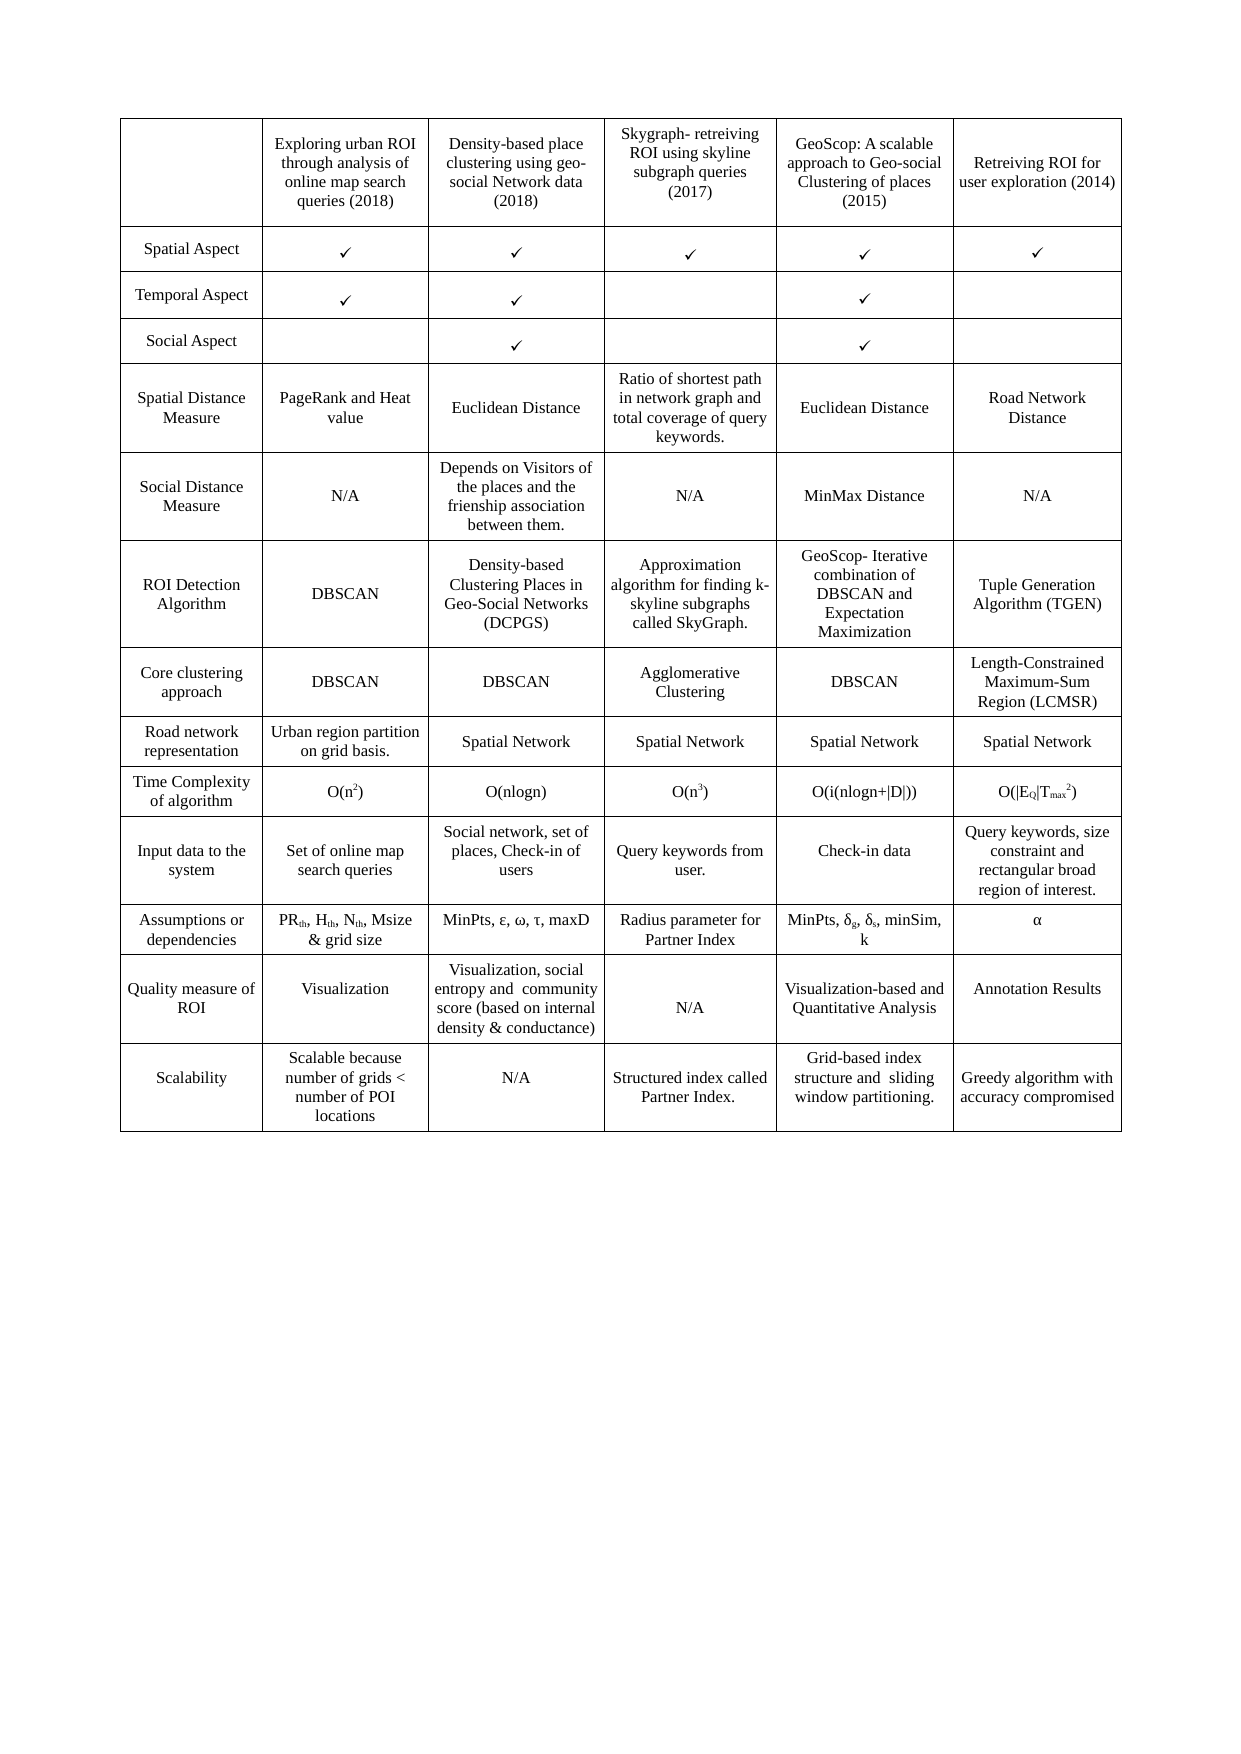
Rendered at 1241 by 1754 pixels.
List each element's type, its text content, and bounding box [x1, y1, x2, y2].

table_cell Temporal Aspect [121, 272, 262, 317]
table_cell Ratio of shortest path in network graph and total coverage of query keywords. [605, 364, 776, 452]
table_header Skygraph- retreiving ROI using skyline subgraph queries (2017) [605, 119, 776, 226]
table_cell Visualization-based and Quantitative Analysis [777, 955, 953, 1042]
table_cell N/A [263, 453, 428, 540]
table_cell [605, 319, 776, 363]
table_header Retreiving ROI for user exploration (2014) [954, 119, 1121, 226]
table_cell  [429, 227, 604, 271]
table_cell Social Distance Measure [121, 453, 262, 540]
table_cell Assumptions or dependencies [121, 905, 262, 954]
table_cell Spatial Distance Measure [121, 364, 262, 452]
table_cell  [777, 272, 953, 317]
table_cell ROI Detection Algorithm [121, 541, 262, 647]
table_cell N/A [605, 453, 776, 540]
table_cell [605, 272, 776, 317]
table_cell DBSCAN [263, 541, 428, 647]
table_cell Radius parameter for Partner Index [605, 905, 776, 954]
table_cell Annotation Results [954, 955, 1121, 1042]
table_cell Spatial Network [954, 717, 1121, 766]
table_cell Depends on Visitors of the places and the frienship association between them. [429, 453, 604, 540]
table_cell Tuple Generation Algorithm (TGEN) [954, 541, 1121, 647]
table_cell Input data to the system [121, 817, 262, 904]
table_cell O(n3) [605, 767, 776, 816]
table_cell Agglomerative Clustering [605, 648, 776, 716]
table_cell Road Network Distance [954, 364, 1121, 452]
table_cell  [263, 272, 428, 317]
table_cell Social Aspect [121, 319, 262, 363]
table_header GeoScop: A scalable approach to Geo-social Clustering of places (2015) [777, 119, 953, 226]
table_cell N/A [954, 453, 1121, 540]
table_cell O(i(nlogn+|D|)) [777, 767, 953, 816]
table_cell  [777, 319, 953, 363]
table_cell  [429, 319, 604, 363]
table_cell Time Complexity of algorithm [121, 767, 262, 816]
table_cell Query keywords, size constraint and rectangular broad region of interest. [954, 817, 1121, 904]
table_header Exploring urban ROI through analysis of online map search queries (2018) [263, 119, 428, 226]
table_cell Visualization [263, 955, 428, 1042]
table_cell Query keywords from user. [605, 817, 776, 904]
table_cell  [954, 227, 1121, 271]
table_cell Visualization, social entropy and community score (based on internal density & conductance) [429, 955, 604, 1042]
table_cell Approximation algorithm for finding k-skyline subgraphs called SkyGraph. [605, 541, 776, 647]
table_cell Greedy algorithm with accuracy compromised [954, 1044, 1121, 1131]
table_cell MinPts, δg, δs, minSim, k [777, 905, 953, 954]
table_cell  [605, 227, 776, 271]
table_cell N/A [605, 955, 776, 1042]
table_cell Euclidean Distance [429, 364, 604, 452]
table_cell Social network, set of places, Check-in of users [429, 817, 604, 904]
table_cell [954, 319, 1121, 363]
table_cell Scalability [121, 1044, 262, 1131]
table_cell  [777, 227, 953, 271]
table_cell MinPts, ε, ω, τ, maxD [429, 905, 604, 954]
table_cell MinMax Distance [777, 453, 953, 540]
table_cell Set of online map search queries [263, 817, 428, 904]
table_cell [954, 272, 1121, 317]
table_cell Core clustering approach [121, 648, 262, 716]
table_cell O(|EQ|Tmax2) [954, 767, 1121, 816]
table_cell DBSCAN [429, 648, 604, 716]
table_cell N/A [429, 1044, 604, 1131]
table_cell Structured index called Partner Index. [605, 1044, 776, 1131]
table_cell  [263, 227, 428, 271]
table_cell O(n2) [263, 767, 428, 816]
table_cell α [954, 905, 1121, 954]
table_cell PageRank and Heat value [263, 364, 428, 452]
table_header Density-based place clustering using geo-social Network data (2018) [429, 119, 604, 226]
table_cell PRth, Hth, Nth, Msize & grid size [263, 905, 428, 954]
table_cell Grid-based index structure and sliding window partitioning. [777, 1044, 953, 1131]
table_header [121, 119, 262, 226]
table_cell Check-in data [777, 817, 953, 904]
table_cell Road network representation [121, 717, 262, 766]
table_cell Spatial Network [605, 717, 776, 766]
table_cell Spatial Network [777, 717, 953, 766]
table_cell DBSCAN [263, 648, 428, 716]
table_cell Spatial Network [429, 717, 604, 766]
table_cell Urban region partition on grid basis. [263, 717, 428, 766]
table_cell Euclidean Distance [777, 364, 953, 452]
table_cell O(nlogn) [429, 767, 604, 816]
table_cell Quality measure of ROI [121, 955, 262, 1042]
table_cell DBSCAN [777, 648, 953, 716]
table_cell GeoScop- Iterative combination of DBSCAN and Expectation Maximization [777, 541, 953, 647]
table_cell Scalable because number of grids < number of POI locations [263, 1044, 428, 1131]
table_cell Spatial Aspect [121, 227, 262, 271]
table_cell  [429, 272, 604, 317]
table_cell [263, 319, 428, 363]
table_cell Length-Constrained Maximum-Sum Region (LCMSR) [954, 648, 1121, 716]
table_cell Density-based Clustering Places in Geo-Social Networks (DCPGS) [429, 541, 604, 647]
